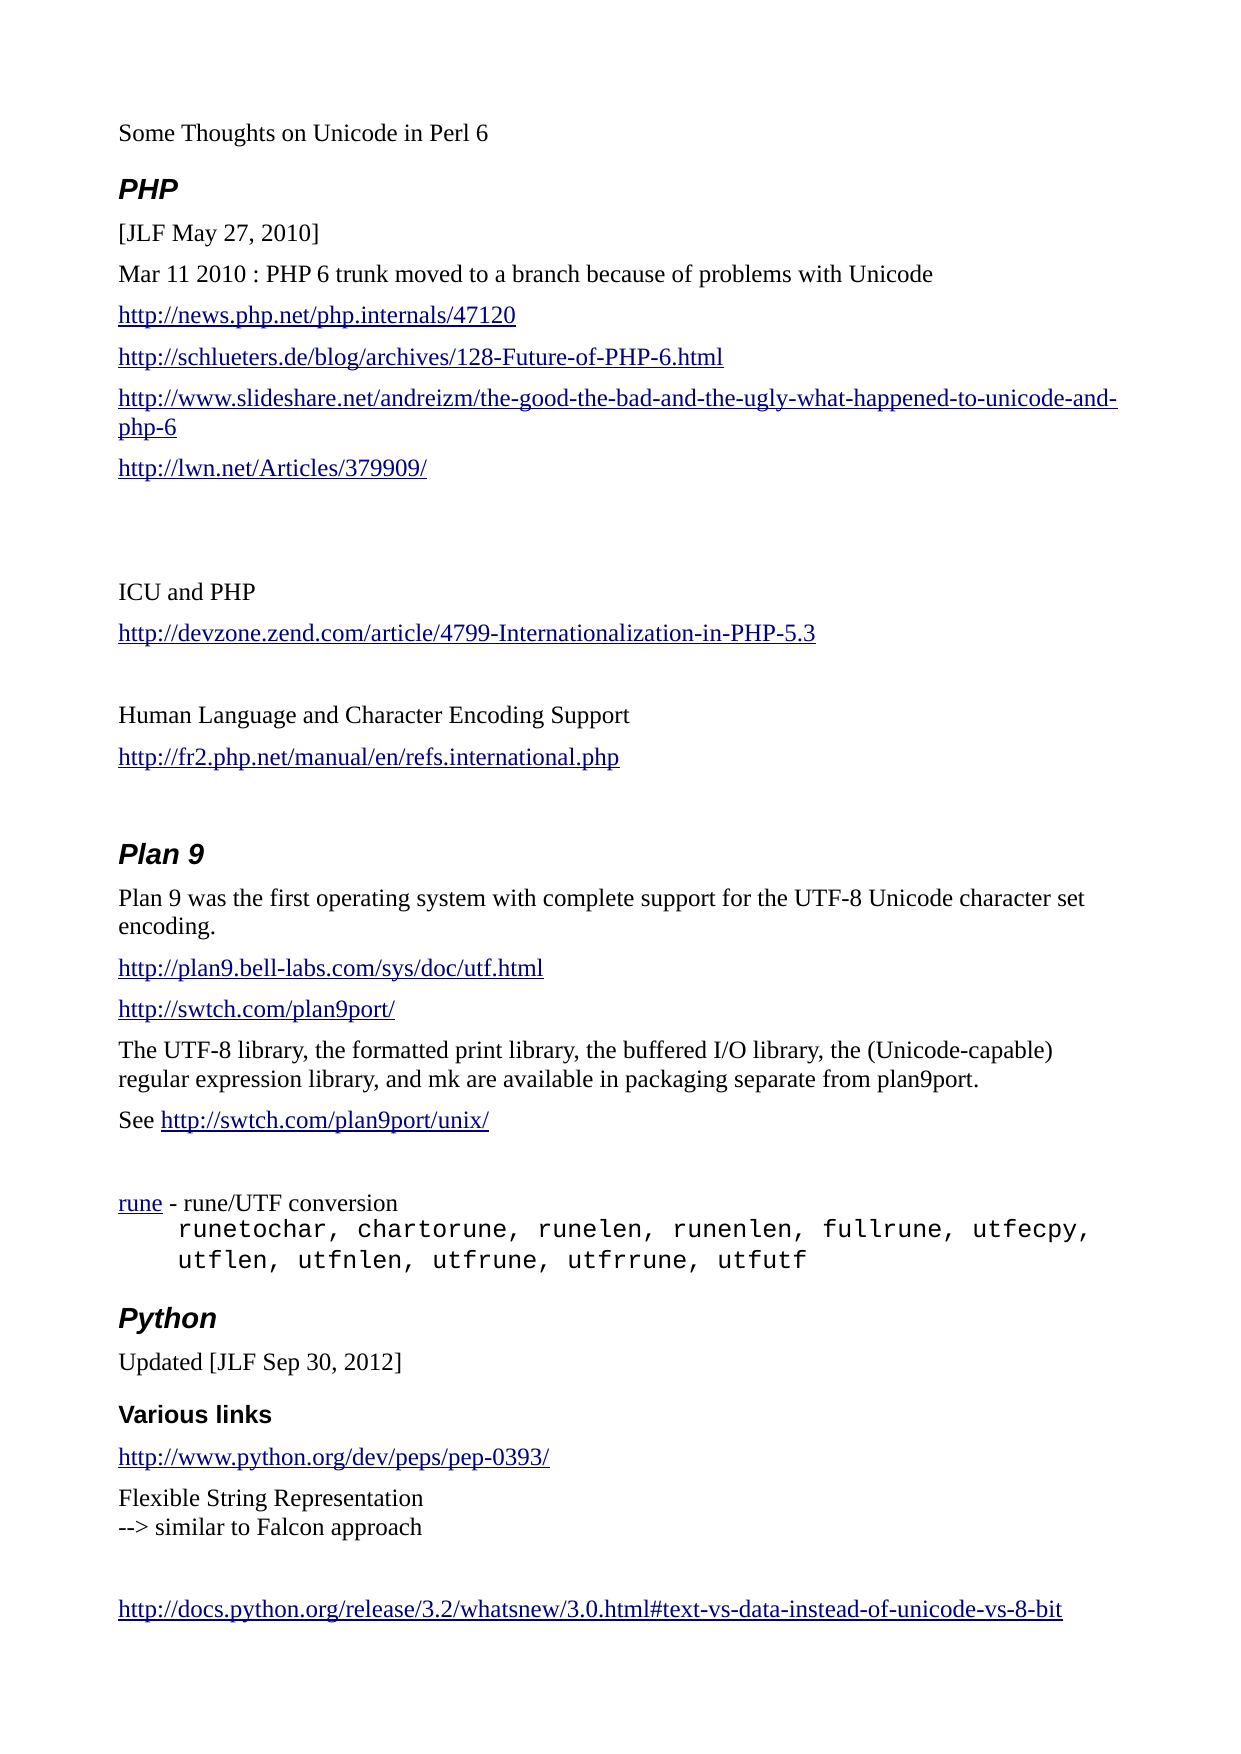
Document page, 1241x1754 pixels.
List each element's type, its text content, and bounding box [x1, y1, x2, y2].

text [JLF May 27, 2010] [118, 218, 1122, 247]
text Flexible String Representation --> similar to Falcon approach [118, 1483, 1122, 1540]
text Updated [JLF Sep 30, 2012] [118, 1347, 1122, 1375]
text http://schlueters.de/blog/archives/128-Future-of-PHP-6.html [118, 342, 1122, 370]
text http://docs.python.org/release/3.2/whatsnew/3.0.html#text-vs-data-instead-of-unicode-vs-8-bit [118, 1594, 1122, 1623]
text Some Thoughts on Unicode in Perl 6 [118, 118, 1122, 147]
text Plan 9 was the first operating system with complete support for the UTF-8 Unicode character set encoding. [118, 883, 1122, 940]
text http://plan9.bell-labs.com/sys/doc/utf.html [118, 953, 1122, 981]
text ICU and PHP [118, 577, 1122, 605]
text http://swtch.com/plan9port/ [118, 994, 1122, 1023]
subtitle Python [118, 1301, 1122, 1334]
text http://devzone.zend.com/article/4799-Internationalization-in-PHP-5.3 [118, 618, 1122, 647]
list runetochar, chartorune, runelen, runenlen, fullrune, utfecpy, utflen, utfnlen, utfrune, utfrrune, utfutf [177, 1216, 1122, 1276]
text The UTF-8 library, the formatted print library, the buffered I/O library, the (Unicode-capable) regular expression library, and mk are available in packaging separate from plan9port. [118, 1035, 1122, 1093]
text http://www.python.org/dev/peps/pep-0393/ [118, 1442, 1122, 1470]
subtitle Various links [118, 1400, 1122, 1429]
text http://lwn.net/Articles/379909/ [118, 453, 1122, 482]
text http://www.slideshare.net/andreizm/the-good-the-bad-and-the-ugly-what-happened-to-unicode-and-php-6 [118, 383, 1122, 440]
text See http://swtch.com/plan9port/unix/ [118, 1105, 1122, 1134]
text Mar 11 2010 : PHP 6 trunk moved to a branch because of problems with Unicode [118, 259, 1122, 288]
text Human Language and Character Encoding Support [118, 700, 1122, 729]
subtitle Plan 9 [118, 837, 1122, 870]
subtitle rune - rune/UTF conversion [118, 1188, 1122, 1216]
subtitle PHP [118, 172, 1122, 205]
text http://fr2.php.net/manual/en/refs.international.php [118, 742, 1122, 770]
text http://news.php.net/php.internals/47120 [118, 300, 1122, 329]
